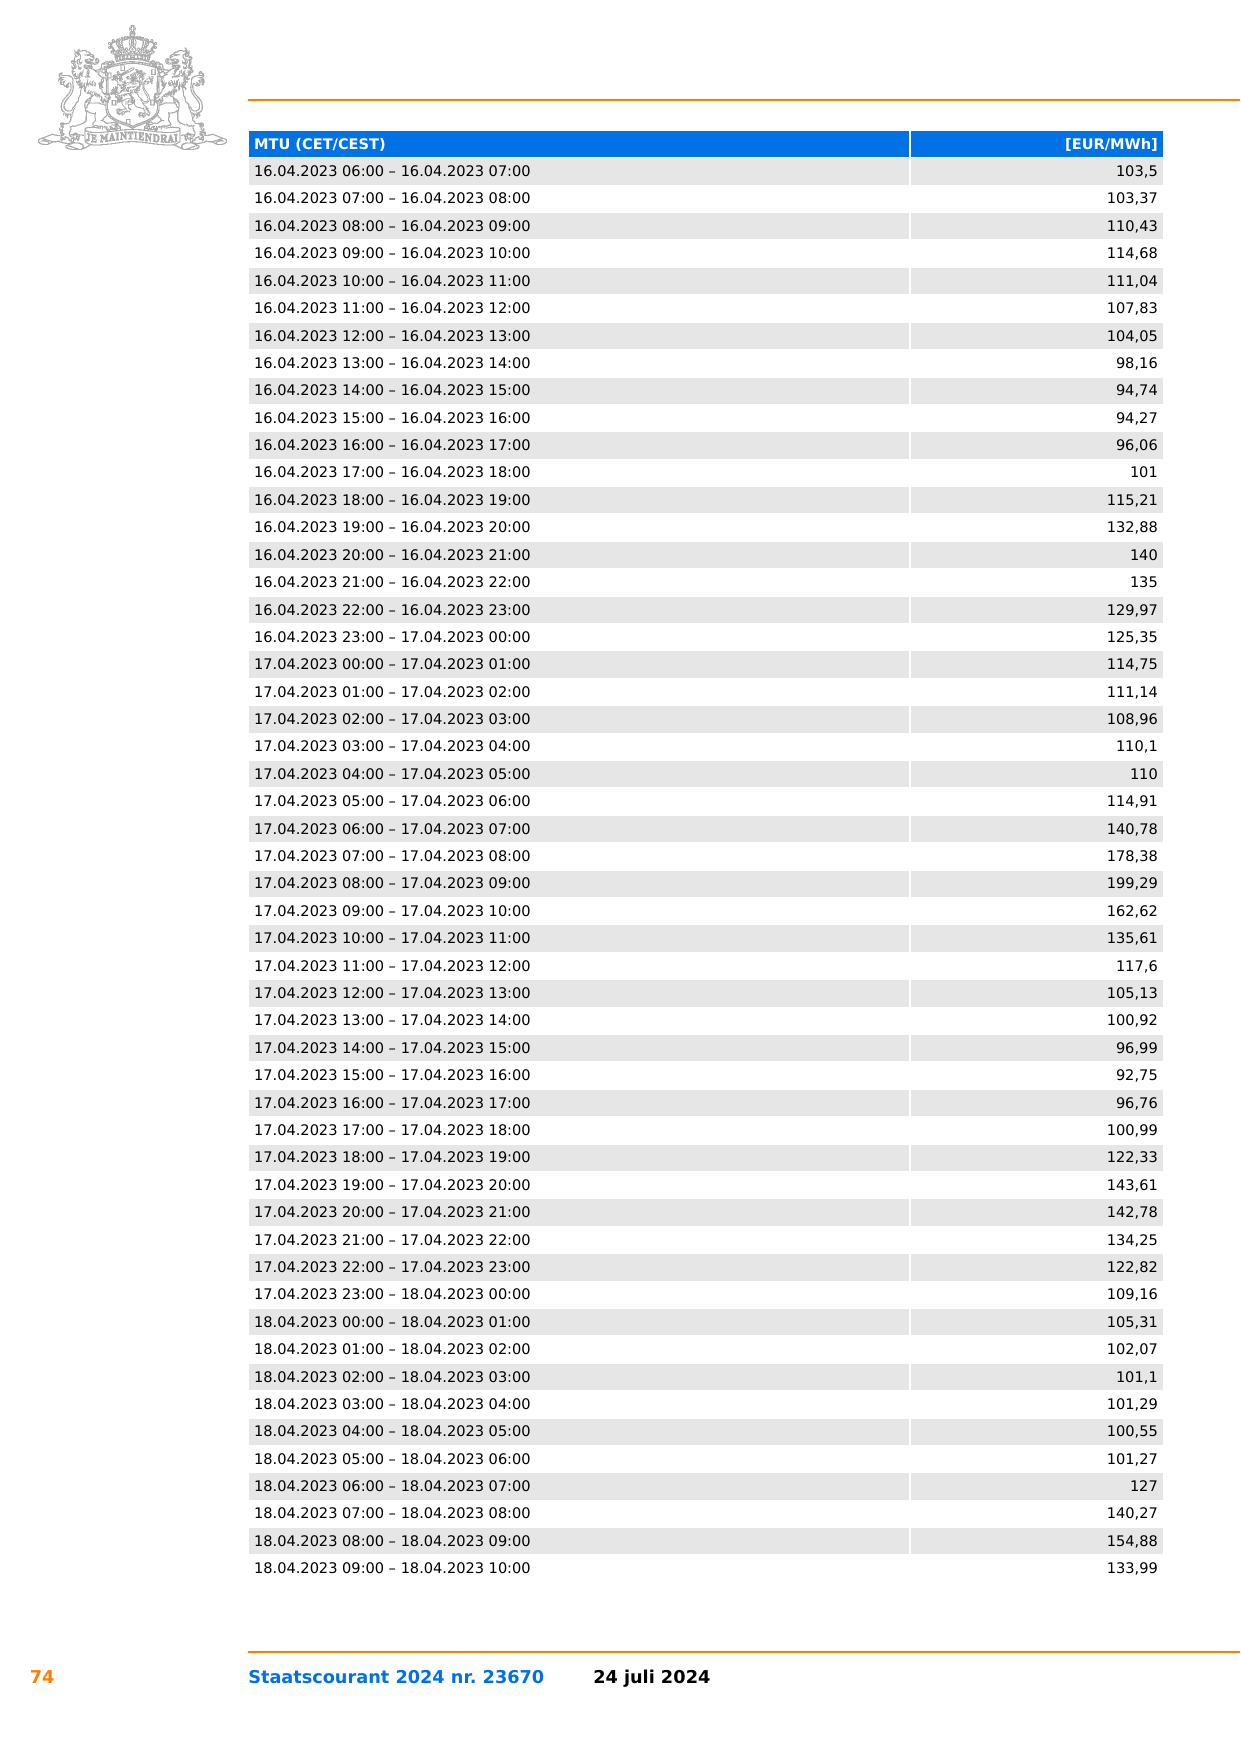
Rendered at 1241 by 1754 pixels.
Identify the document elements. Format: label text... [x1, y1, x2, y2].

table_cell 17.04.2023 09:00 – 17.04.2023 10:00 [249, 898, 909, 924]
table_cell 16.04.2023 13:00 – 16.04.2023 14:00 [249, 350, 909, 376]
table_cell 135 [911, 569, 1163, 596]
table_cell 140,78 [911, 816, 1163, 842]
table_cell 16.04.2023 09:00 – 16.04.2023 10:00 [249, 241, 909, 267]
table_cell 100,55 [911, 1419, 1163, 1445]
table_cell 17.04.2023 13:00 – 17.04.2023 14:00 [249, 1008, 909, 1034]
table_cell 18.04.2023 05:00 – 18.04.2023 06:00 [249, 1446, 909, 1472]
table_cell 110,43 [911, 213, 1163, 239]
table_cell 105,31 [911, 1309, 1163, 1335]
table_cell 17.04.2023 01:00 – 17.04.2023 02:00 [249, 679, 909, 705]
table_cell 101,27 [911, 1446, 1163, 1472]
table_cell 17.04.2023 00:00 – 17.04.2023 01:00 [249, 651, 909, 678]
table_cell 16.04.2023 12:00 – 16.04.2023 13:00 [249, 323, 909, 349]
table_cell 16.04.2023 21:00 – 16.04.2023 22:00 [249, 569, 909, 596]
table_cell 96,99 [911, 1035, 1163, 1061]
table_cell 107,83 [911, 295, 1163, 322]
table_cell 102,07 [911, 1336, 1163, 1363]
table_cell 101 [911, 460, 1163, 486]
table_cell 17.04.2023 08:00 – 17.04.2023 09:00 [249, 871, 909, 897]
table_cell 16.04.2023 14:00 – 16.04.2023 15:00 [249, 378, 909, 404]
table_cell 17.04.2023 07:00 – 17.04.2023 08:00 [249, 843, 909, 869]
table_cell 16.04.2023 10:00 – 16.04.2023 11:00 [249, 268, 909, 294]
table_cell 178,38 [911, 843, 1163, 869]
table_cell 17.04.2023 20:00 – 17.04.2023 21:00 [249, 1199, 909, 1226]
table_cell 16.04.2023 08:00 – 16.04.2023 09:00 [249, 213, 909, 239]
table_cell 140 [911, 542, 1163, 568]
table_cell 105,13 [911, 980, 1163, 1007]
table_cell 17.04.2023 03:00 – 17.04.2023 04:00 [249, 734, 909, 760]
table_cell 92,75 [911, 1063, 1163, 1089]
table_cell 18.04.2023 04:00 – 18.04.2023 05:00 [249, 1419, 909, 1445]
table_cell 114,75 [911, 651, 1163, 678]
table_cell 16.04.2023 06:00 – 16.04.2023 07:00 [249, 158, 909, 185]
table_cell 154,88 [911, 1528, 1163, 1554]
table_cell 17.04.2023 04:00 – 17.04.2023 05:00 [249, 761, 909, 787]
table_cell 18.04.2023 08:00 – 18.04.2023 09:00 [249, 1528, 909, 1554]
table_cell 199,29 [911, 871, 1163, 897]
table_cell 142,78 [911, 1199, 1163, 1226]
table_cell 143,61 [911, 1172, 1163, 1198]
table_cell 129,97 [911, 597, 1163, 623]
table_cell 17.04.2023 02:00 – 17.04.2023 03:00 [249, 706, 909, 733]
table_cell 16.04.2023 20:00 – 16.04.2023 21:00 [249, 542, 909, 568]
table_cell 111,14 [911, 679, 1163, 705]
table_cell 16.04.2023 17:00 – 16.04.2023 18:00 [249, 460, 909, 486]
table_cell 100,92 [911, 1008, 1163, 1034]
table_cell 96,06 [911, 432, 1163, 459]
table_cell 18.04.2023 00:00 – 18.04.2023 01:00 [249, 1309, 909, 1335]
table_cell 18.04.2023 01:00 – 18.04.2023 02:00 [249, 1336, 909, 1363]
table_cell 17.04.2023 12:00 – 17.04.2023 13:00 [249, 980, 909, 1007]
table_cell 114,91 [911, 789, 1163, 815]
table_cell 17.04.2023 06:00 – 17.04.2023 07:00 [249, 816, 909, 842]
table_cell 17.04.2023 17:00 – 17.04.2023 18:00 [249, 1117, 909, 1143]
table_cell 18.04.2023 07:00 – 18.04.2023 08:00 [249, 1501, 909, 1527]
table_cell 110 [911, 761, 1163, 787]
table_cell 101,29 [911, 1391, 1163, 1417]
table_cell 134,25 [911, 1227, 1163, 1253]
table_cell 100,99 [911, 1117, 1163, 1143]
table_cell 16.04.2023 23:00 – 17.04.2023 00:00 [249, 624, 909, 650]
table_cell 17.04.2023 18:00 – 17.04.2023 19:00 [249, 1145, 909, 1171]
table_cell 16.04.2023 18:00 – 16.04.2023 19:00 [249, 487, 909, 513]
table_cell 96,76 [911, 1090, 1163, 1116]
table_cell 132,88 [911, 515, 1163, 541]
table_cell 127 [911, 1473, 1163, 1500]
picture [38, 25, 227, 150]
table_cell 104,05 [911, 323, 1163, 349]
table_cell 17.04.2023 22:00 – 17.04.2023 23:00 [249, 1254, 909, 1281]
table_cell 16.04.2023 19:00 – 16.04.2023 20:00 [249, 515, 909, 541]
table_cell 17.04.2023 10:00 – 17.04.2023 11:00 [249, 925, 909, 952]
table_cell 17.04.2023 05:00 – 17.04.2023 06:00 [249, 789, 909, 815]
table_cell 18.04.2023 06:00 – 18.04.2023 07:00 [249, 1473, 909, 1500]
table_cell 103,5 [911, 158, 1163, 185]
table_cell 94,27 [911, 405, 1163, 431]
table_header MTU (CET/CEST) [249, 131, 909, 157]
table_cell 117,6 [911, 953, 1163, 979]
table_cell 17.04.2023 16:00 – 17.04.2023 17:00 [249, 1090, 909, 1116]
table_cell 125,35 [911, 624, 1163, 650]
table_cell 122,82 [911, 1254, 1163, 1281]
table_cell 111,04 [911, 268, 1163, 294]
table_cell 110,1 [911, 734, 1163, 760]
table_cell 103,37 [911, 186, 1163, 212]
table_cell 108,96 [911, 706, 1163, 733]
table_cell 115,21 [911, 487, 1163, 513]
table_cell 98,16 [911, 350, 1163, 376]
table_cell 101,1 [911, 1364, 1163, 1390]
table_cell 135,61 [911, 925, 1163, 952]
table_cell 94,74 [911, 378, 1163, 404]
table_cell 16.04.2023 22:00 – 16.04.2023 23:00 [249, 597, 909, 623]
table_header [EUR/MWh] [911, 131, 1163, 157]
table_cell 16.04.2023 11:00 – 16.04.2023 12:00 [249, 295, 909, 322]
table_cell 133,99 [911, 1556, 1163, 1582]
table_cell 17.04.2023 19:00 – 17.04.2023 20:00 [249, 1172, 909, 1198]
table_cell 16.04.2023 07:00 – 16.04.2023 08:00 [249, 186, 909, 212]
table_cell 17.04.2023 15:00 – 17.04.2023 16:00 [249, 1063, 909, 1089]
table_cell 18.04.2023 09:00 – 18.04.2023 10:00 [249, 1556, 909, 1582]
table_cell 16.04.2023 16:00 – 16.04.2023 17:00 [249, 432, 909, 459]
table_cell 17.04.2023 11:00 – 17.04.2023 12:00 [249, 953, 909, 979]
table_cell 17.04.2023 21:00 – 17.04.2023 22:00 [249, 1227, 909, 1253]
table_cell 16.04.2023 15:00 – 16.04.2023 16:00 [249, 405, 909, 431]
table_cell 114,68 [911, 241, 1163, 267]
table_cell 18.04.2023 02:00 – 18.04.2023 03:00 [249, 1364, 909, 1390]
table_cell 109,16 [911, 1282, 1163, 1308]
table_cell 162,62 [911, 898, 1163, 924]
table_cell 17.04.2023 14:00 – 17.04.2023 15:00 [249, 1035, 909, 1061]
table_cell 17.04.2023 23:00 – 18.04.2023 00:00 [249, 1282, 909, 1308]
table_cell 18.04.2023 03:00 – 18.04.2023 04:00 [249, 1391, 909, 1417]
table_cell 140,27 [911, 1501, 1163, 1527]
table_cell 122,33 [911, 1145, 1163, 1171]
